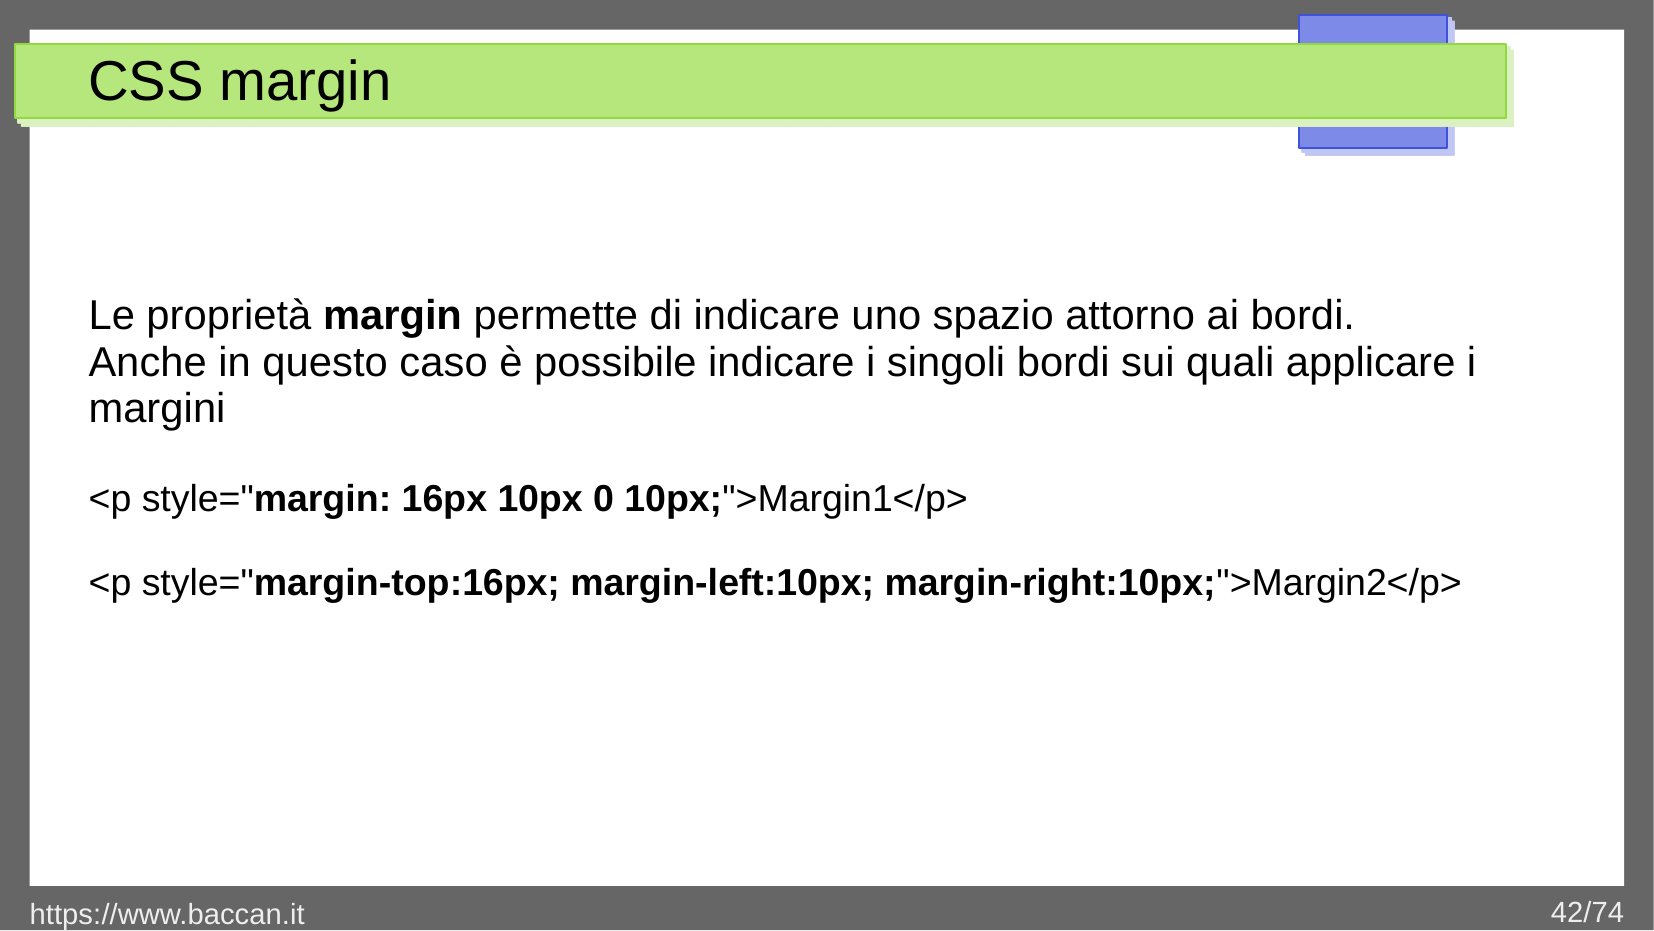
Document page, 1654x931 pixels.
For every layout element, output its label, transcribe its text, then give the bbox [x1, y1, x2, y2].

text_box Le proprietà margin permette di indicare uno spazio attorno ai bordi. Anche in questo caso è possibile indicare i singoli bordi sui quali applicare i margini <p style="margin: 16px 10px 0 10px;">Margin1</p> <p style="margin-top:16px; margin-left:10px; margin-right:10px;">Margin2</p> [88, 169, 1565, 820]
title CSS margin [88, 44, 1506, 119]
